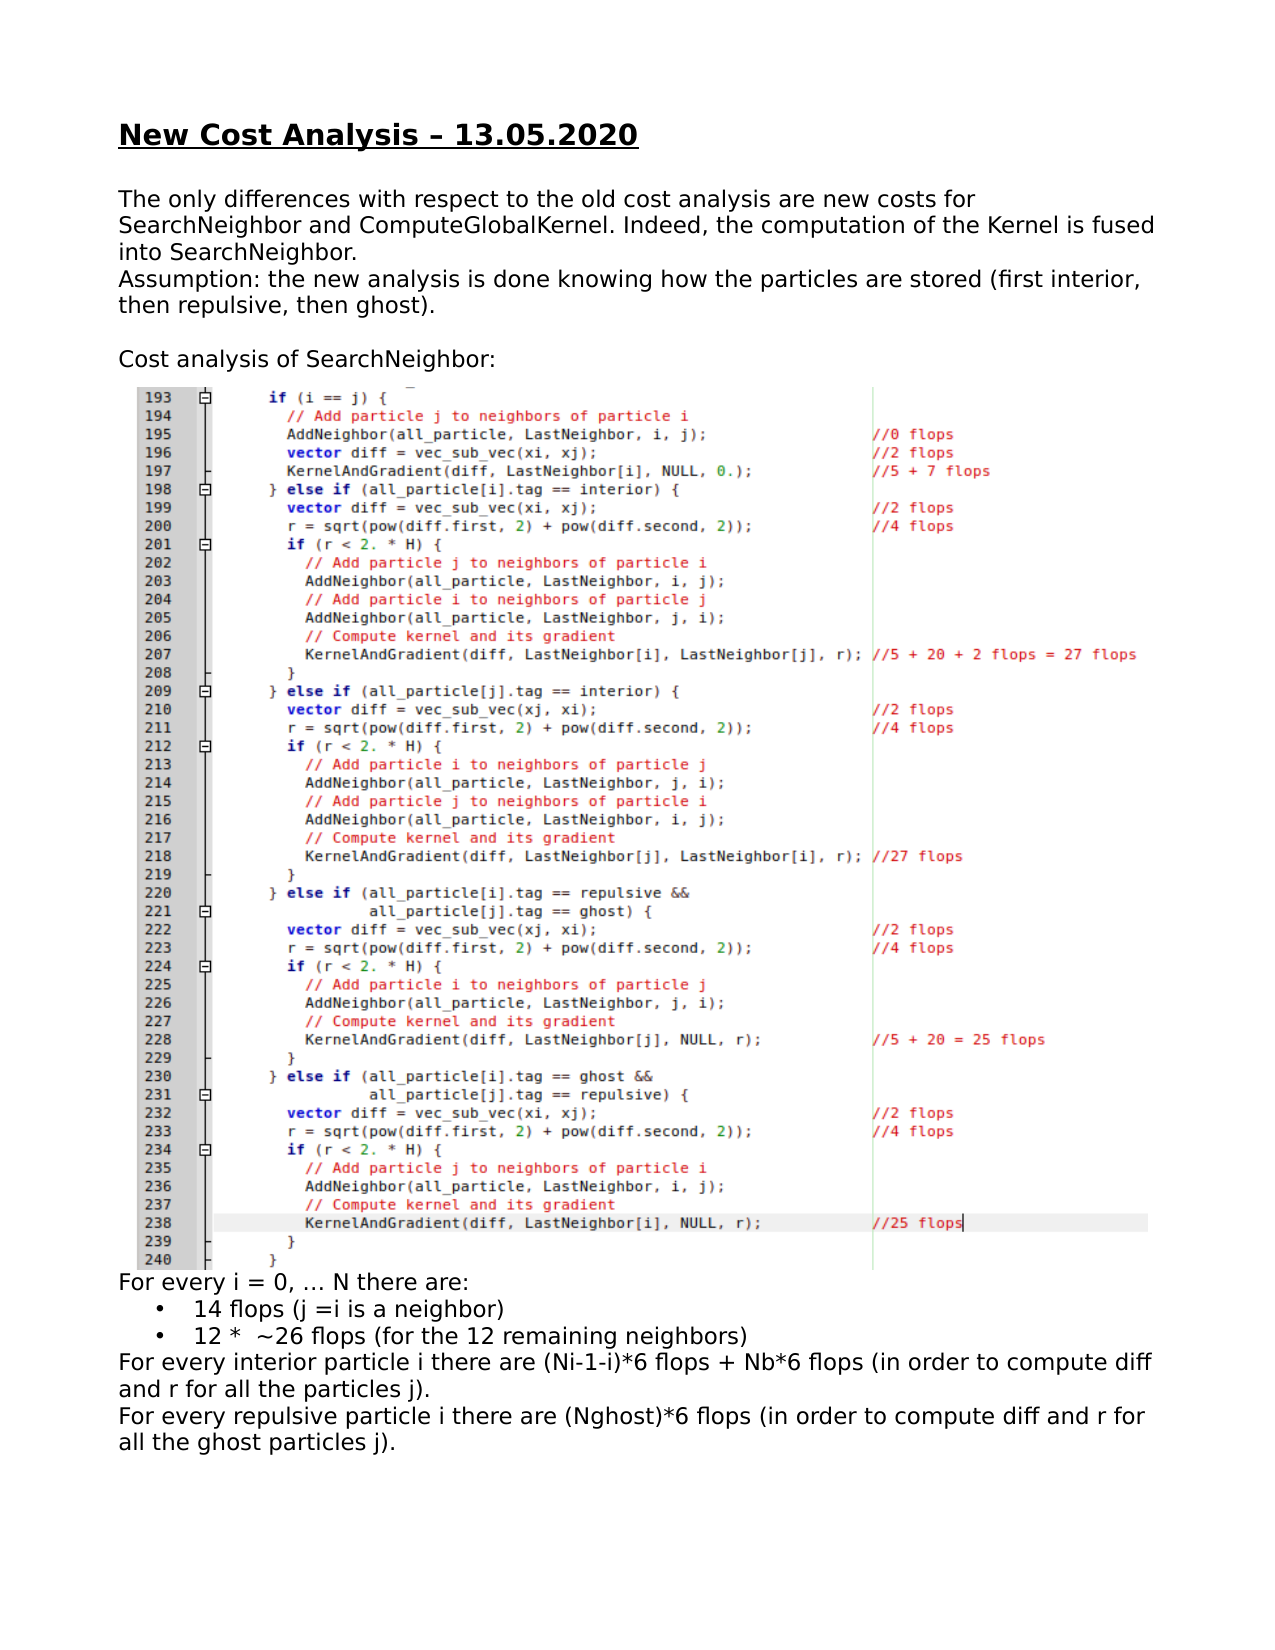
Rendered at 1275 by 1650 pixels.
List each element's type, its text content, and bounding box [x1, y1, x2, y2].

text For every i = 0, … N there are: [118, 401, 1157, 1296]
text Cost analysis of SearchNeighbor: [118, 346, 1157, 373]
text For every interior particle i there are (Ni-1-i)*6 flops + Nb*6 flops (in order to compute diff and r for all the particles j). [118, 1349, 1157, 1403]
list 12 * ~26 flops (for the 12 remaining neighbors) [156, 1323, 1157, 1349]
list 14 flops (j =i is a neighbor) [156, 1296, 1157, 1323]
text For every repulsive particle i there are (Nghost)*6 flops (in order to compute diff and r for all the ghost particles j). [118, 1403, 1157, 1456]
text New Cost Analysis – 13.05.2020 [118, 118, 1157, 152]
text The only differences with respect to the old cost analysis are new costs for SearchNeighbor and ComputeGlobalKernel. Indeed, the computation of the Kernel is fused into SearchNeighbor. [118, 186, 1157, 266]
text Assumption: the new analysis is done knowing how the particles are stored (first interior, then repulsive, then ghost). [118, 266, 1157, 319]
